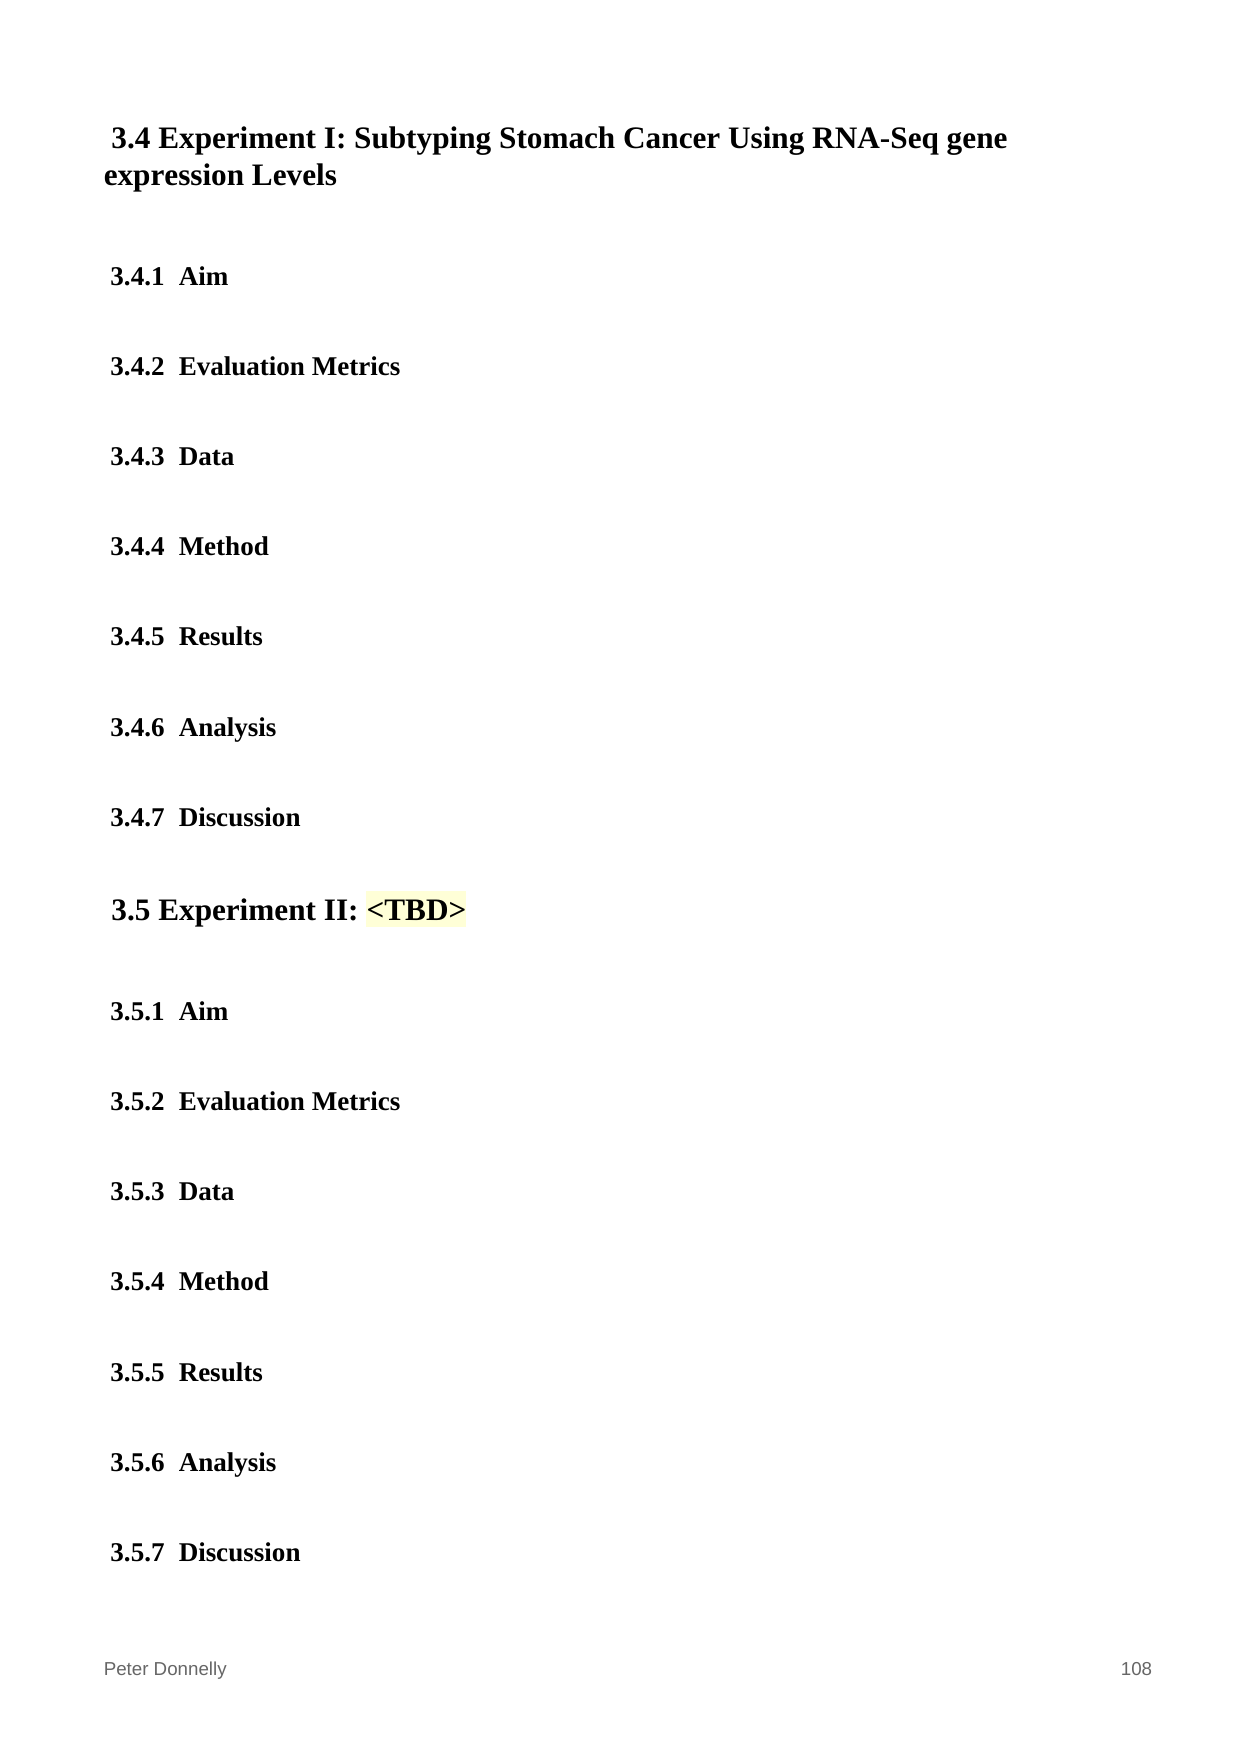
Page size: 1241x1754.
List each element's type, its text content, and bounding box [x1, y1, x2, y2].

subtitle Analysis [103, 711, 1146, 742]
subtitle Aim [103, 995, 1146, 1026]
subtitle Experiment I: Subtyping Stomach Cancer Using RNA-Seq gene expression Levels [103, 120, 1146, 192]
subtitle Method [103, 1266, 1146, 1297]
subtitle Evaluation Metrics [103, 350, 1146, 381]
subtitle Aim [103, 259, 1146, 291]
subtitle Experiment II: <TBD> [103, 891, 1146, 927]
subtitle Data [103, 440, 1146, 471]
subtitle Method [103, 530, 1146, 561]
subtitle Results [103, 1356, 1146, 1387]
subtitle Results [103, 620, 1146, 652]
subtitle Discussion [103, 1536, 1146, 1567]
subtitle Data [103, 1175, 1146, 1206]
subtitle Analysis [103, 1446, 1146, 1477]
subtitle Evaluation Metrics [103, 1085, 1146, 1116]
subtitle Discussion [103, 801, 1146, 832]
